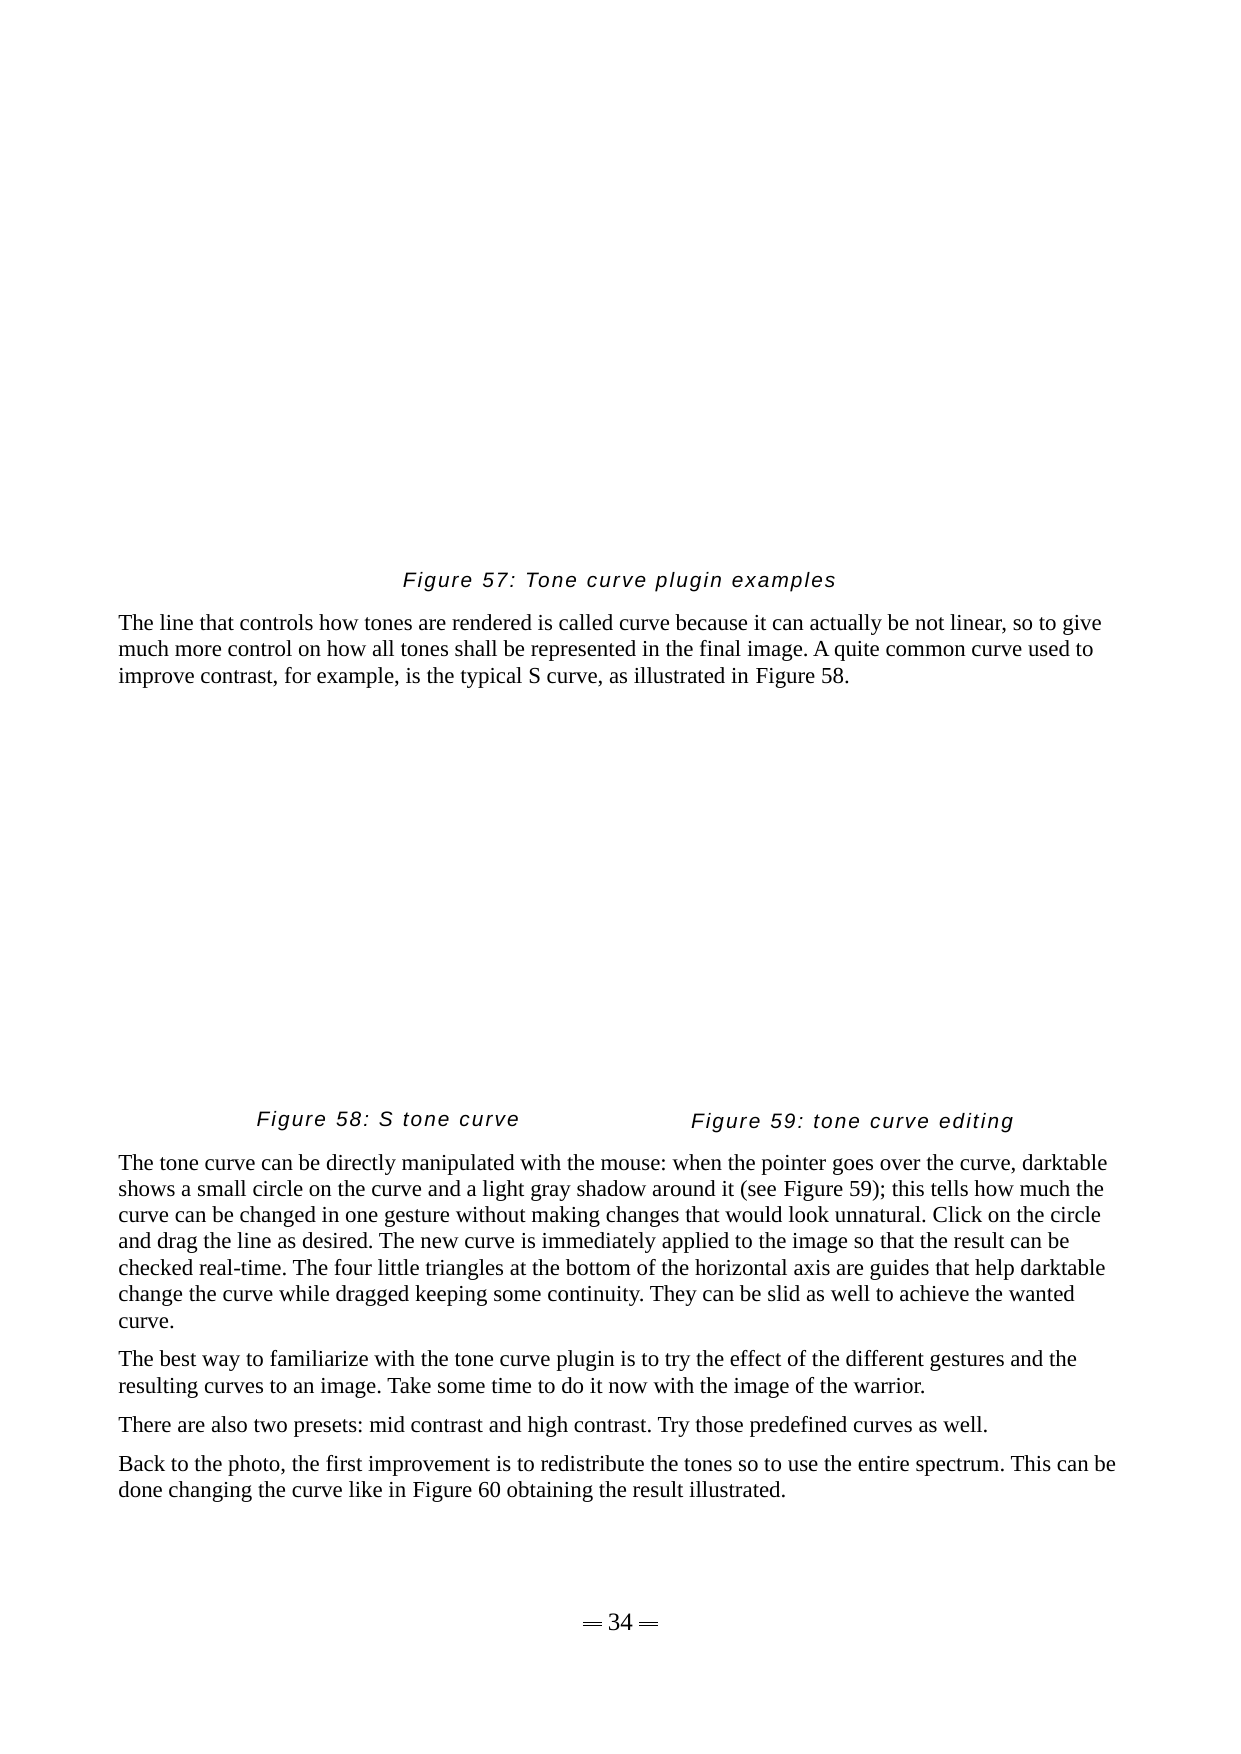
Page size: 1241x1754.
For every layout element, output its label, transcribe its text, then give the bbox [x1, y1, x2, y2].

text There are also two presets: mid contrast and high contrast. Try those predefined curves as well. [118, 1411, 1122, 1437]
text Back to the photo, the first improvement is to redistribute the tones so to use the entire spectrum. This can be done changing the curve like in Figure 60 obtaining the result illustrated. [118, 1449, 1122, 1502]
text Figure 58: S tone curve [185, 713, 591, 1131]
text Figure 59: tone curve editing [653, 713, 1053, 1132]
text The tone curve can be directly manipulated with the mouse: when the pointer goes over the curve, darktable shows a small circle on the curve and a light gray shadow around it (see Figure 59); this tells how much the curve can be changed in one gesture without making changes that would look unnatural. Click on the circle and drag the line as desired. The new curve is immediately applied to the image so that the result can be checked real-time. The four little triangles at the bottom of the horizontal axis are guides that help darktable change the curve while dragged keeping some continuity. They can be slid as well to achieve the wanted curve. [118, 701, 1122, 1333]
text [118, 118, 1122, 130]
text The best way to familiarize with the tone curve plugin is to try the effect of the different gestures and the resulting curves to an image. Take some time to do it now with the image of the warrior. [118, 1346, 1122, 1398]
text Figure 57: Tone curve plugin examples [118, 130, 1122, 591]
text The line that controls how tones are rendered is called curve because it can actually be not linear, so to give much more control on how all tones shall be represented in the final image. A quite common curve used to improve contrast, for example, is the typical S curve, as illustrated in Figure 58. [118, 591, 1122, 688]
